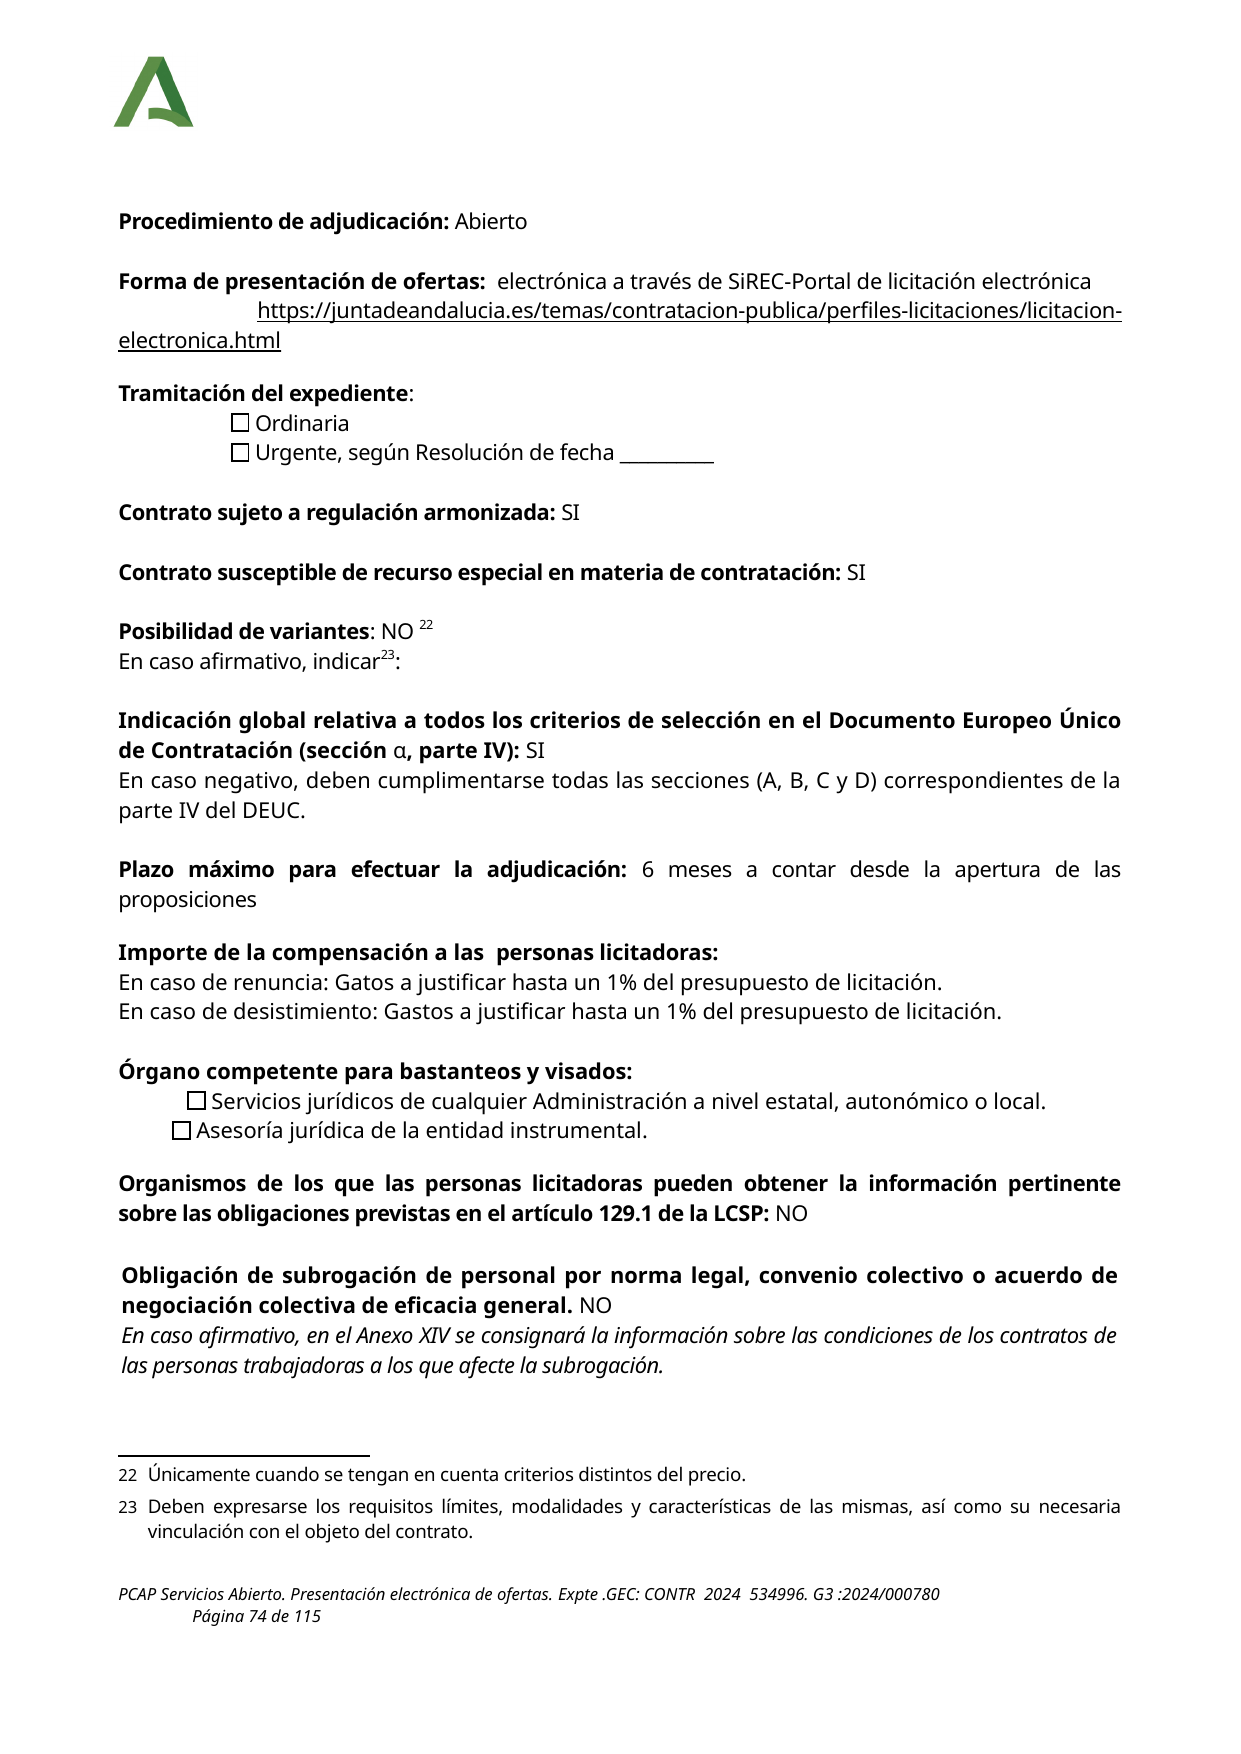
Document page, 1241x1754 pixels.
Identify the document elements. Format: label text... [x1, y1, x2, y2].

text Posibilidad de variantes: NO [118, 616, 1122, 646]
text https://juntadeandalucia.es/temas/contratacion-publica/perfiles-licitaciones/licitacion-electronica.html [118, 296, 1122, 355]
text Únicamente cuando se tengan en cuenta criterios distintos del precio. [118, 1462, 1122, 1487]
text Contrato susceptible de recurso especial en materia de contratación: SI [118, 557, 1122, 586]
text Órgano competente para bastanteos y visados: [118, 1056, 1122, 1086]
text Obligación de subrogación de personal por norma legal, convenio colectivo o acuerdo de negociación colectiva de eficacia general. NO [118, 1257, 1122, 1320]
text Deben expresarse los requisitos límites, modalidades y características de las mismas, así como su necesaria vinculación con el objeto del contrato. [118, 1493, 1122, 1544]
text Indicación global relativa a todos los criterios de selección en el Documento Europeo Único de Contratación (sección α, parte IV): SI [118, 706, 1122, 765]
text Contrato sujeto a regulación armonizada: SI [118, 497, 1122, 527]
text En caso de renuncia: Gatos a justificar hasta un 1% del presupuesto de licitación. [118, 967, 1122, 996]
text Tramitación del expediente: [118, 378, 1122, 408]
text Forma de presentación de ofertas: electrónica a través de SiREC-Portal de licitación electrónica [118, 266, 1122, 296]
text Servicios jurídicos de cualquier Administración a nivel estatal, autonómico o local. [118, 1086, 1122, 1116]
text En caso negativo, deben cumplimentarse todas las secciones (A, B, C y D) correspondientes de la parte IV del DEUC. [118, 765, 1122, 825]
text Plazo máximo para efectuar la adjudicación: 6 meses a contar desde la apertura de las proposiciones [118, 854, 1122, 914]
picture [109, 52, 198, 131]
text Ordinaria [118, 408, 1122, 437]
text En caso afirmativo, indicar: [118, 646, 1122, 676]
text Procedimiento de adjudicación: Abierto [118, 206, 1122, 236]
text Organismos de los que las personas licitadoras pueden obtener la información pertinente sobre las obligaciones previstas en el artículo 129.1 de la LCSP: NO [118, 1168, 1122, 1228]
text En caso de desistimiento: Gastos a justificar hasta un 1% del presupuesto de licitación. [118, 996, 1122, 1026]
text Importe de la compensación a las personas licitadoras: [118, 937, 1122, 967]
text En caso afirmativo, en el Anexo XIV se consignará la información sobre las condiciones de los contratos de las personas trabajadoras a los que afecte la subrogación. [118, 1320, 1122, 1379]
text Asesoría jurídica de la entidad instrumental. [171, 1116, 1122, 1145]
text Urgente, según Resolución de fecha __________ [118, 437, 1122, 467]
